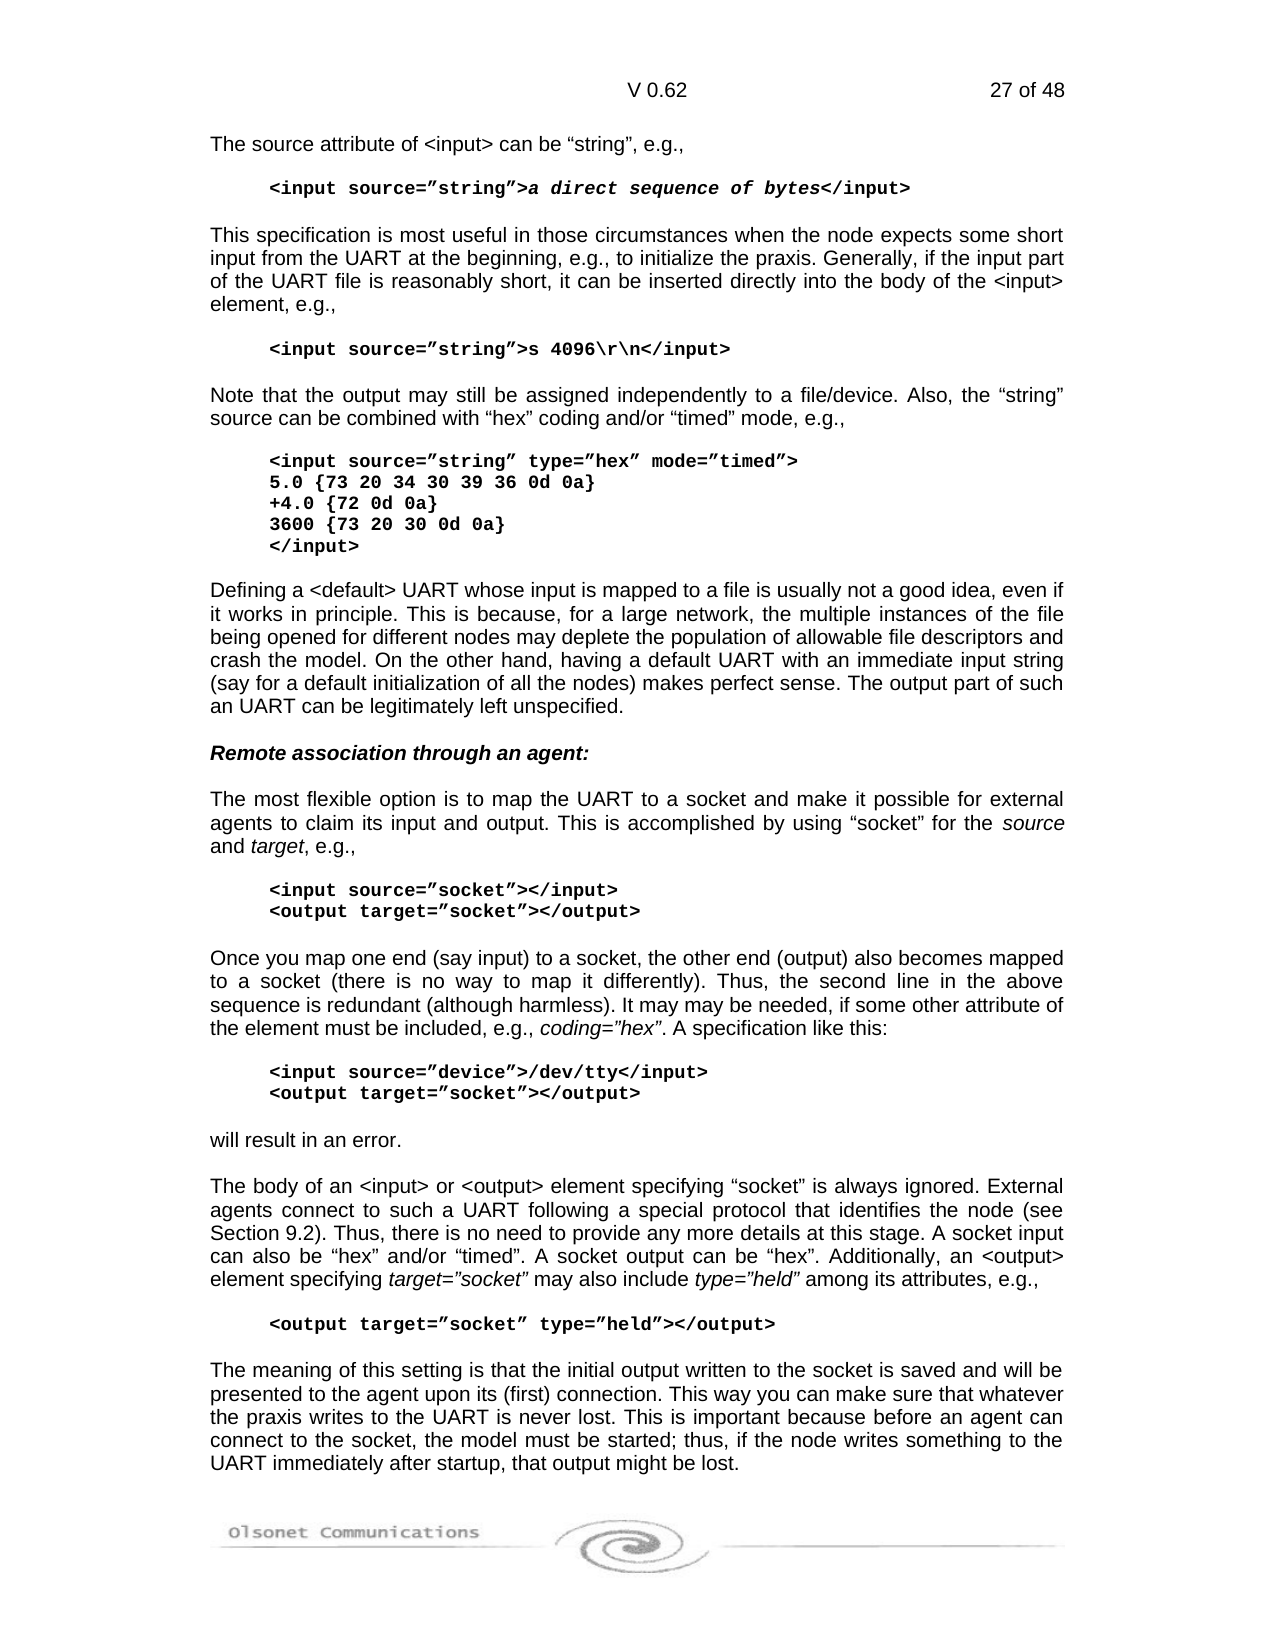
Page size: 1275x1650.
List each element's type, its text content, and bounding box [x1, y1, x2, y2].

text +4.0 {72 0d 0a} [269, 494, 1065, 515]
text Remote association through an agent: [210, 742, 1065, 765]
text The meaning of this setting is that the initial output written to the socket is saved and will be presented to the agent upon its (first) connection. This way you can make sure that whatever the praxis writes to the UART is never lost. This is important because before an agent can connect to the socket, the model must be started; thus, if the node writes something to the UART immediately after startup, that output might be lost. [210, 1359, 1065, 1475]
text <output target=”socket”></output> [269, 902, 1065, 923]
picture [210, 1504, 1065, 1596]
text <output target=”socket” type=”held”></output> [269, 1314, 1065, 1336]
text <input source=”device”>/dev/tty</input> [269, 1063, 1065, 1084]
text The body of an <input> or <output> element specifying “socket” is always ignored. External agents connect to such a UART following a special protocol that identifies the node (see Section 9.2). Thus, there is no need to provide any more details at this stage. A socket input can also be “hex” and/or “timed”. A socket output can be “hex”. Additionally, an <output> element specifying target=”socket” may also include type=”held” among its attributes, e.g., [210, 1175, 1065, 1291]
text <input source=”socket”></input> [269, 881, 1065, 902]
text 3600 {73 20 30 0d 0a} [269, 515, 1065, 536]
text <output target=”socket”></output> [269, 1084, 1065, 1105]
text <input source=”string”>a direct sequence of bytes</input> [269, 179, 1065, 200]
text The most flexible option is to map the UART to a socket and make it possible for external agents to claim its input and output. This is accomplished by using “socket” for the source and target, e.g., [210, 788, 1065, 858]
text The source attribute of <input> can be “string”, e.g., [210, 132, 1065, 155]
text will result in an error. [210, 1128, 1065, 1152]
text </input> [269, 536, 1065, 558]
text 5.0 {73 20 34 30 39 36 0d 0a} [269, 473, 1065, 494]
text <input source=”string” type=”hex” mode=”timed”> [269, 451, 1065, 473]
text <input source=”string”>s 4096\r\n</input> [269, 339, 1065, 361]
text Defining a <default> UART whose input is mapped to a file is usually not a good idea, even if it works in principle. This is because, for a large network, the multiple instances of the file being opened for different nodes may deplete the population of allowable file descriptors and crash the model. On the other hand, having a default UART with an immediate input string (say for a default initialization of all the nodes) makes perfect sense. The output part of such an UART can be legitimately left unspecified. [210, 579, 1065, 718]
text Note that the output may still be assigned independently to a file/device. Also, the “string” source can be combined with “hex” coding and/or “timed” mode, e.g., [210, 384, 1065, 430]
text This specification is most useful in those circumstances when the node expects some short input from the UART at the beginning, e.g., to initialize the praxis. Generally, if the input part of the UART file is reasonably short, it can be inserted directly into the body of the <input> element, e.g., [210, 223, 1065, 316]
text Once you map one end (say input) to a socket, the other end (output) also becomes mapped to a socket (there is no way to map it differently). Thus, the second line in the above sequence is redundant (although harmless). It may may be needed, if some other attribute of the element must be included, e.g., coding=”hex”. A specification like this: [210, 947, 1065, 1039]
